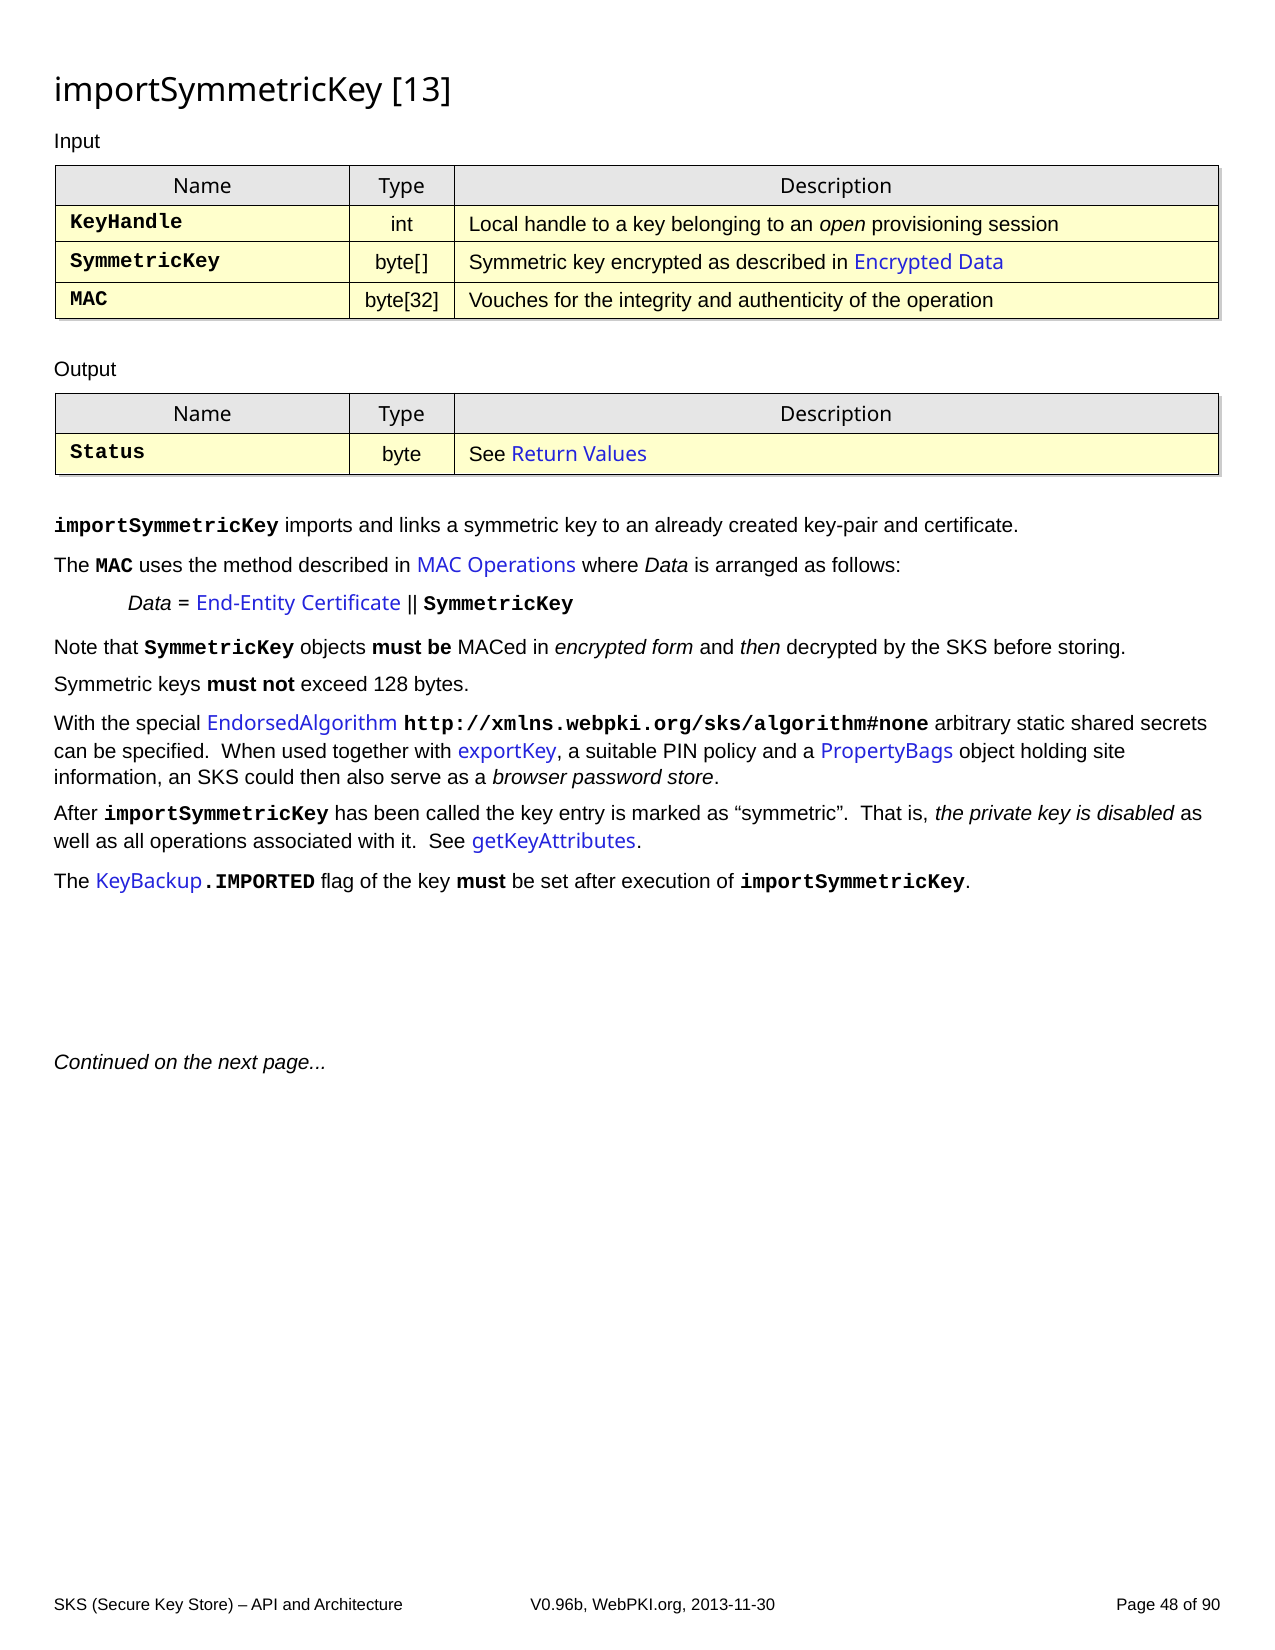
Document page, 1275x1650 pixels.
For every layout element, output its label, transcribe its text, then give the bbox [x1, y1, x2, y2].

table_header Description [455, 166, 1218, 205]
text Symmetric keys must not exceed 128 bytes. [54, 672, 1221, 696]
table_cell byte [350, 434, 454, 473]
text Continued on the next page... [54, 1050, 1221, 1074]
table_header Description [455, 394, 1218, 433]
table_cell See Return Values [455, 434, 1218, 473]
table_cell Status [56, 434, 349, 473]
text Data = End-Entity Certificate || SymmetricKey [54, 588, 1221, 617]
text The MAC uses the method described in MAC Operations where Data is arranged as follows: [54, 551, 1221, 579]
table_header Type [350, 166, 454, 205]
table_cell Vouches for the integrity and authenticity of the operation [455, 283, 1218, 318]
text Note that SymmetricKey objects must be MACed in encrypted form and then decrypted by the SKS before storing. [54, 634, 1221, 660]
table_header Type [350, 394, 454, 433]
table_cell byte⁮[ ] [350, 242, 454, 282]
table_cell Symmetric key encrypted as described in Encrypted Data [455, 242, 1218, 282]
text importSymmetricKey imports and links a symmetric key to an already created key-pair and certificate. [54, 513, 1221, 539]
table_cell Local handle to a key belonging to an open provisioning session [455, 206, 1218, 241]
table_header Name [56, 166, 349, 205]
subtitle importSymmetricKey [13] [54, 66, 1221, 111]
table_cell MAC [56, 283, 349, 318]
text Input [54, 129, 1221, 153]
text With the special EndorsedAlgorithm http://xmlns.webpki.org/sks/algorithm#none arbitrary static shared secrets can be specified. When used together with exportKey, a suitable PIN policy and a PropertyBags object holding site information, an SKS could then also serve as a browser password store. [54, 708, 1221, 789]
table_header Name [56, 394, 349, 433]
text After importSymmetricKey has been called the key entry is marked as “symmetric”. That is, the private key is disabled as well as all operations associated with it. See getKeyAttributes. [54, 801, 1221, 855]
text The KeyBackup.IMPORTED flag of the key must be set after execution of importSymmetricKey. [54, 867, 1221, 895]
table_cell SymmetricKey [56, 242, 349, 282]
text Output [54, 357, 1221, 381]
table_cell int [350, 206, 454, 241]
table_cell KeyHandle [56, 206, 349, 241]
table_cell byte⁮[32] [350, 283, 454, 318]
